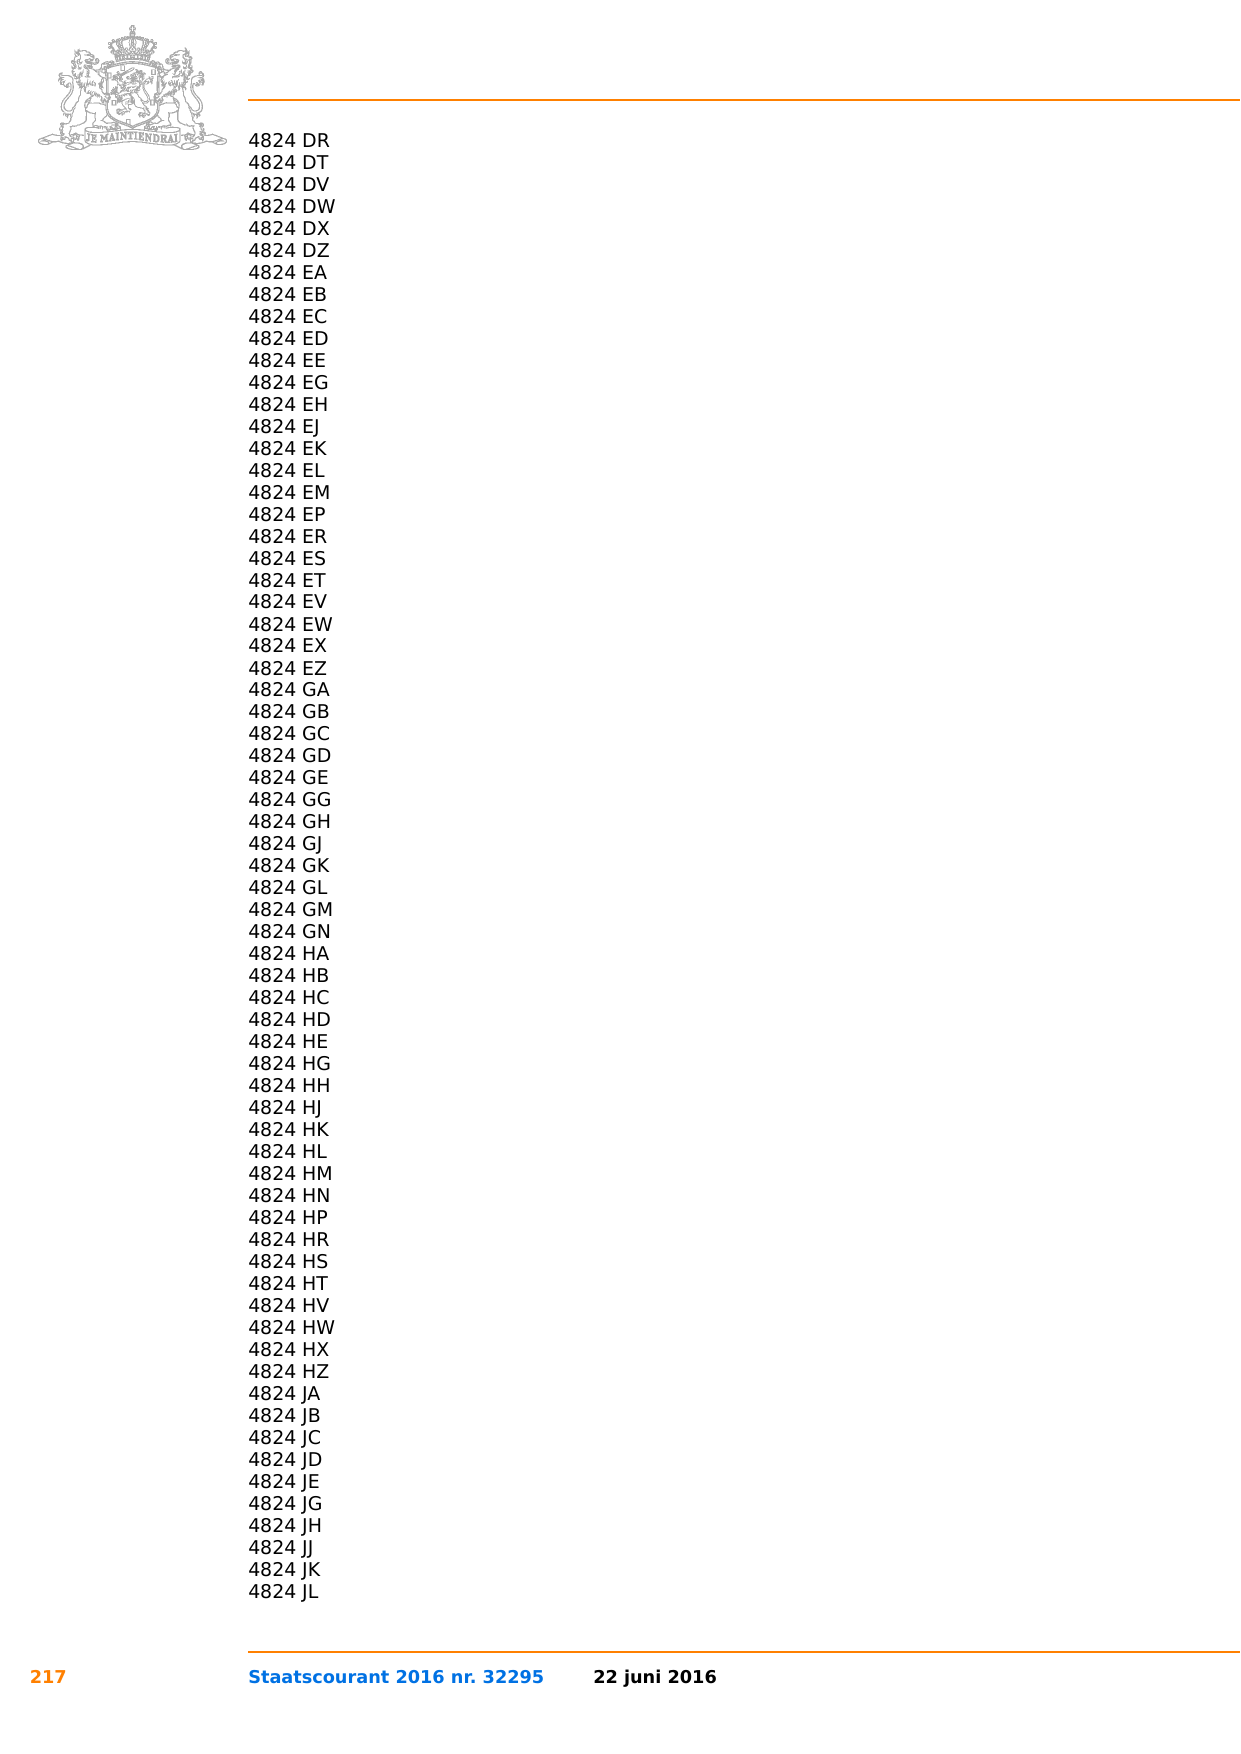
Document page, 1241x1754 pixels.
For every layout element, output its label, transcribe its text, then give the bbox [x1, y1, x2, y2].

text 4824 HC [248, 987, 1163, 1009]
text 4824 GL [248, 877, 1163, 899]
text 4824 EJ [248, 416, 1163, 438]
text 4824 JB [248, 1405, 1163, 1427]
text 4824 GE [248, 767, 1163, 789]
text 4824 EK [248, 438, 1163, 459]
text 4824 DW [248, 196, 1163, 218]
text 4824 EM [248, 482, 1163, 503]
text 4824 HZ [248, 1361, 1163, 1383]
text 4824 JH [248, 1514, 1163, 1537]
text 4824 JG [248, 1493, 1163, 1514]
text 4824 EZ [248, 657, 1163, 679]
text 4824 EH [248, 394, 1163, 416]
text 4824 JE [248, 1471, 1163, 1493]
text 4824 ET [248, 569, 1163, 591]
text 4824 HJ [248, 1097, 1163, 1119]
text 4824 JD [248, 1449, 1163, 1471]
text 4824 HW [248, 1317, 1163, 1339]
text 4824 HG [248, 1053, 1163, 1075]
text 4824 HM [248, 1163, 1163, 1185]
text 4824 EP [248, 503, 1163, 526]
text 4824 ER [248, 526, 1163, 547]
text 4824 HS [248, 1251, 1163, 1273]
picture [38, 25, 227, 150]
text 4824 EE [248, 350, 1163, 372]
text 4824 GB [248, 701, 1163, 723]
text 4824 EL [248, 459, 1163, 482]
text 4824 GK [248, 855, 1163, 877]
text 4824 HE [248, 1031, 1163, 1053]
text 4824 EC [248, 306, 1163, 328]
text 4824 GA [248, 679, 1163, 701]
text 4824 DV [248, 174, 1163, 196]
text 4824 GG [248, 789, 1163, 811]
text 4824 GD [248, 745, 1163, 767]
text 4824 JA [248, 1383, 1163, 1405]
text 4824 EG [248, 372, 1163, 394]
text 4824 HA [248, 943, 1163, 965]
text 4824 GH [248, 811, 1163, 833]
text 4824 DX [248, 218, 1163, 240]
text 4824 ED [248, 328, 1163, 350]
text 4824 HB [248, 965, 1163, 987]
text 4824 GJ [248, 833, 1163, 855]
text 4824 JC [248, 1427, 1163, 1449]
text 4824 JL [248, 1581, 1163, 1602]
text 4824 HL [248, 1141, 1163, 1163]
text 4824 JK [248, 1558, 1163, 1581]
text 4824 DZ [248, 240, 1163, 262]
text 4824 EA [248, 262, 1163, 284]
text 4824 HH [248, 1075, 1163, 1097]
text 4824 DT [248, 152, 1163, 174]
text 4824 GN [248, 921, 1163, 943]
text 4824 GC [248, 723, 1163, 745]
text 4824 HV [248, 1295, 1163, 1317]
text 4824 EB [248, 284, 1163, 306]
text 4824 HX [248, 1339, 1163, 1361]
text 4824 EX [248, 635, 1163, 657]
text 4824 JJ [248, 1537, 1163, 1558]
text 4824 GM [248, 899, 1163, 921]
text 4824 ES [248, 547, 1163, 569]
text 4824 EW [248, 613, 1163, 635]
text 4824 HR [248, 1229, 1163, 1251]
text 4824 HK [248, 1119, 1163, 1141]
text 4824 HD [248, 1009, 1163, 1031]
text 4824 HN [248, 1185, 1163, 1207]
text 4824 EV [248, 591, 1163, 613]
text 4824 HT [248, 1273, 1163, 1295]
text 4824 DR [248, 130, 1163, 152]
text 4824 HP [248, 1207, 1163, 1229]
